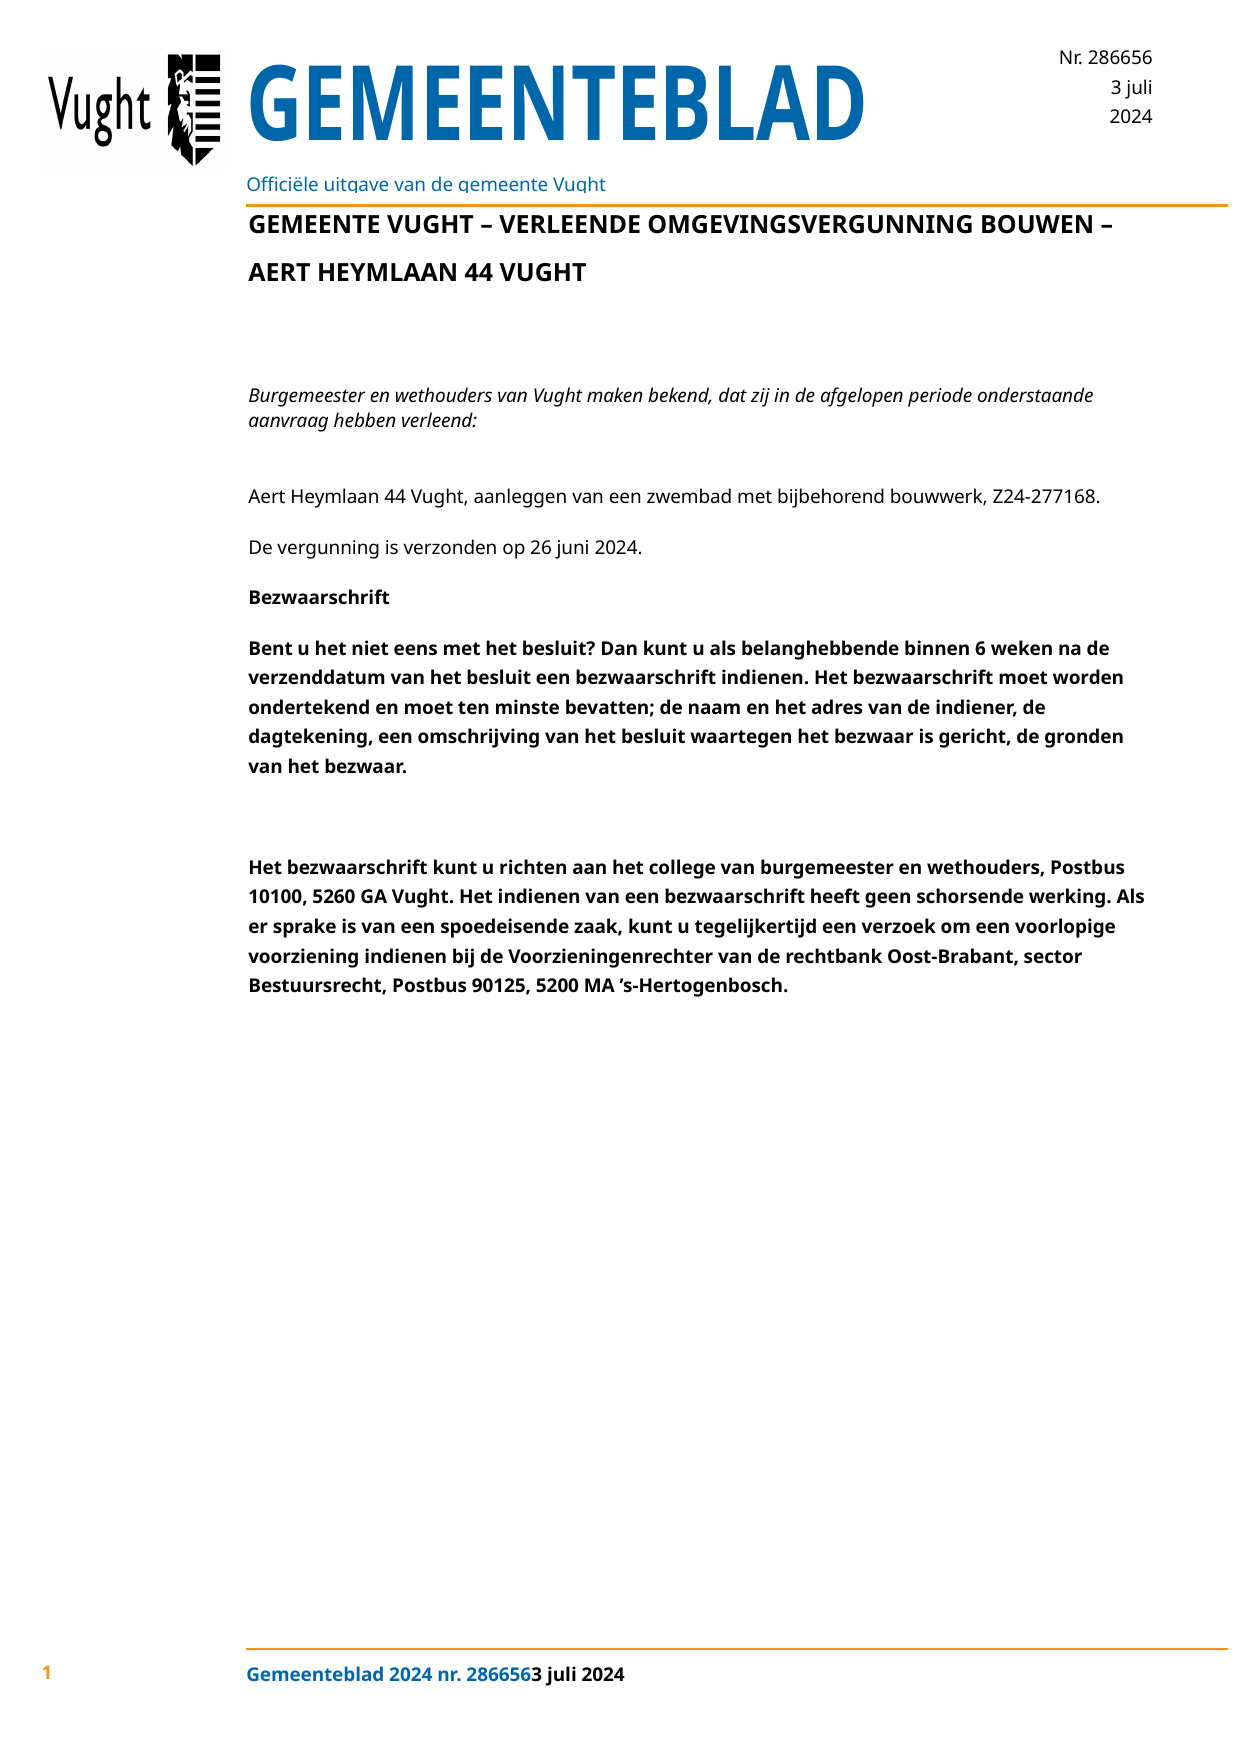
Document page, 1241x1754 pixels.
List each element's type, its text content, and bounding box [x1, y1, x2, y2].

text Bezwaarschrift [248, 584, 1152, 610]
picture [41, 47, 231, 172]
text Burgemeester en wethouders van Vught maken bekend, dat zij in de afgelopen periode onderstaande aanvraag hebben verleend: [248, 382, 1152, 433]
text Aert Heymlaan 44 Vught, aanleggen van een zwembad met bijbehorend bouwwerk, Z24-277168. [248, 484, 1152, 509]
text GEMEENTE VUGHT – VERLEENDE OMGEVINGSVERGUNNING BOUWEN – AERT HEYMLAAN 44 VUGHT [248, 207, 1152, 288]
text Het bezwaarschrift kunt u richten aan het college van burgemeester en wethouders, Postbus 10100, 5260 GA Vught. Het indienen van een bezwaarschrift heeft geen schorsende werking. Als er sprake is van een spoedeisende zaak, kunt u tegelijkertijd een verzoek om een voorlopige voorziening indienen bij de Voorzieningenrechter van de rechtbank Oost-Brabant, sector Bestuursrecht, Postbus 90125, 5200 MA ’s-Hertogenbosch. [248, 854, 1152, 998]
text De vergunning is verzonden op 26 juni 2024. [248, 534, 1152, 560]
text Bent u het niet eens met het besluit? Dan kunt u als belanghebbende binnen 6 weken na de verzenddatum van het besluit een bezwaarschrift indienen. Het bezwaarschrift moet worden ondertekend en moet ten minste bevatten; de naam en het adres van de indiener, de dagtekening, een omschrijving van het besluit waartegen het bezwaar is gericht, de gronden van het bezwaar. [248, 635, 1152, 779]
